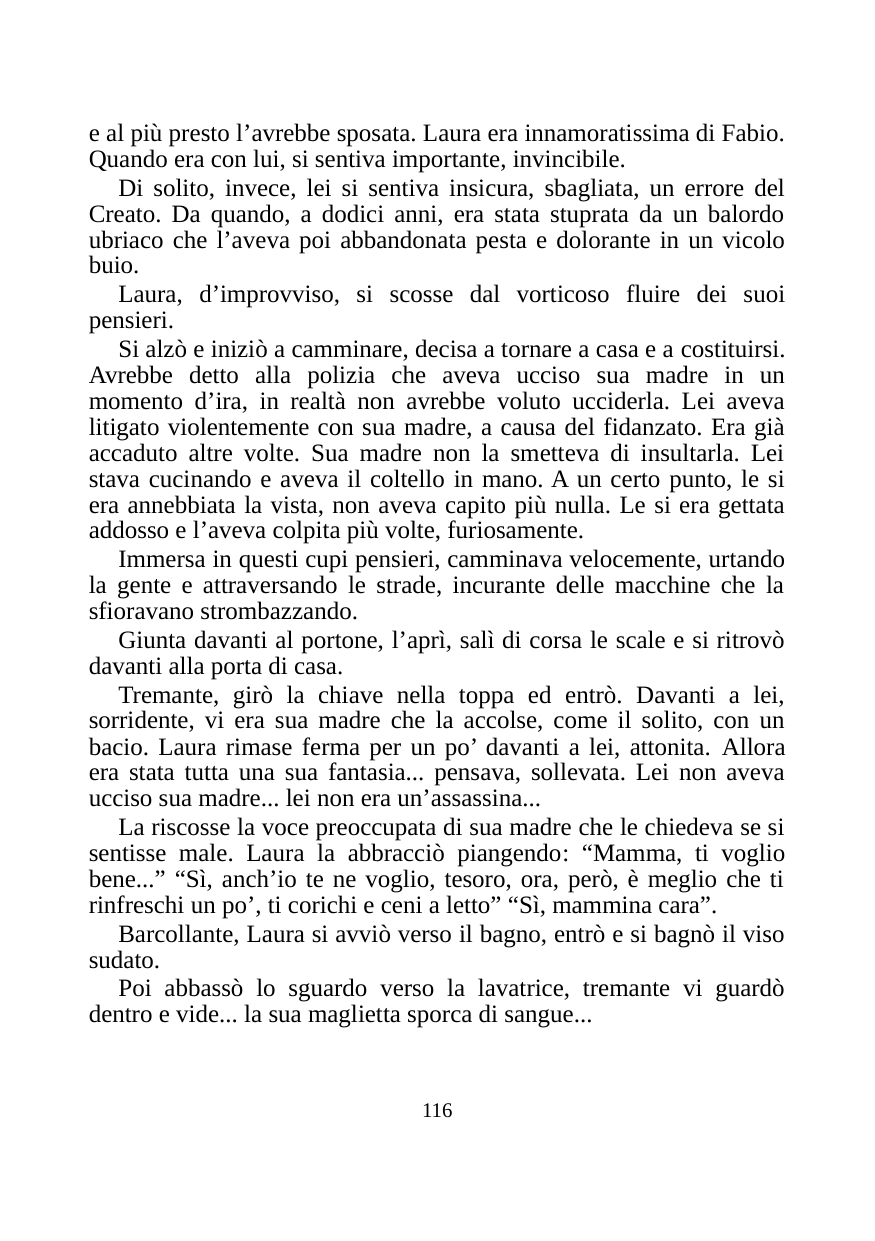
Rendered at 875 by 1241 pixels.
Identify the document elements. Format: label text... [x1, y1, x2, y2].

text La riscosse la voce preoccupata di sua madre che le chiedeva se si sentisse male. Laura la abbracciò piangendo: “Mamma, ti voglio bene...” “Sì, anch’io te ne voglio, tesoro, ora, però, è meglio che ti rinfreschi un po’, ti corichi e ceni a letto” “Sì, mammina cara”. [88, 812, 786, 919]
text Giunta davanti al portone, l’aprì, salì di corsa le scale e si ritrovò davanti alla porta di casa. [88, 625, 786, 680]
text Di solito, invece, lei si sentiva insicura, sbagliata, un errore del Creato. Da quando, a dodici anni, era stata stuprata da un balordo ubriaco che l’aveva poi abbandonata pesta e dolorante in un vicolo buio. [88, 173, 786, 279]
text e al più presto l’avrebbe sposata. Laura era innamoratissima di Fabio. Quando era con lui, si sentiva importante, invincibile. [88, 118, 786, 173]
text Laura, d’improvviso, si scosse dal vorticoso fluire dei suoi pensieri. [88, 279, 786, 334]
text Barcollante, Laura si avviò verso il bagno, entrò e si bagnò il viso sudato. [88, 919, 786, 973]
text Si alzò e iniziò a camminare, decisa a tornare a casa e a costituirsi. Avrebbe detto alla polizia che aveva ucciso sua madre in un momento d’ira, in realtà non avrebbe voluto ucciderla. Lei aveva litigato violentemente con sua madre, a causa del fidanzato. Era già accaduto altre volte. Sua madre non la smetteva di insultarla. Lei stava cucinando e aveva il coltello in mano. A un certo punto, le si era annebbiata la vista, non aveva capito più nulla. Le si era gettata addosso e l’aveva colpita più volte, furiosamente. [88, 334, 786, 544]
text Immersa in questi cupi pensieri, camminava velocemente, urtando la gente e attraversando le strade, incurante delle macchine che la sfioravano strombazzando. [88, 544, 786, 625]
text Tremante, girò la chiave nella toppa ed entrò. Davanti a lei, sorridente, vi era sua madre che la accolse, come il solito, con un bacio. Laura rimase ferma per un po’ davanti a lei, attonita. Allora era stata tutta una sua fantasia... pensava, sollevata. Lei non aveva ucciso sua madre... lei non era un’assassina... [88, 680, 786, 812]
text Poi abbassò lo sguardo verso la lavatrice, tremante vi guardò dentro e vide... la sua maglietta sporca di sangue... [88, 973, 786, 1028]
